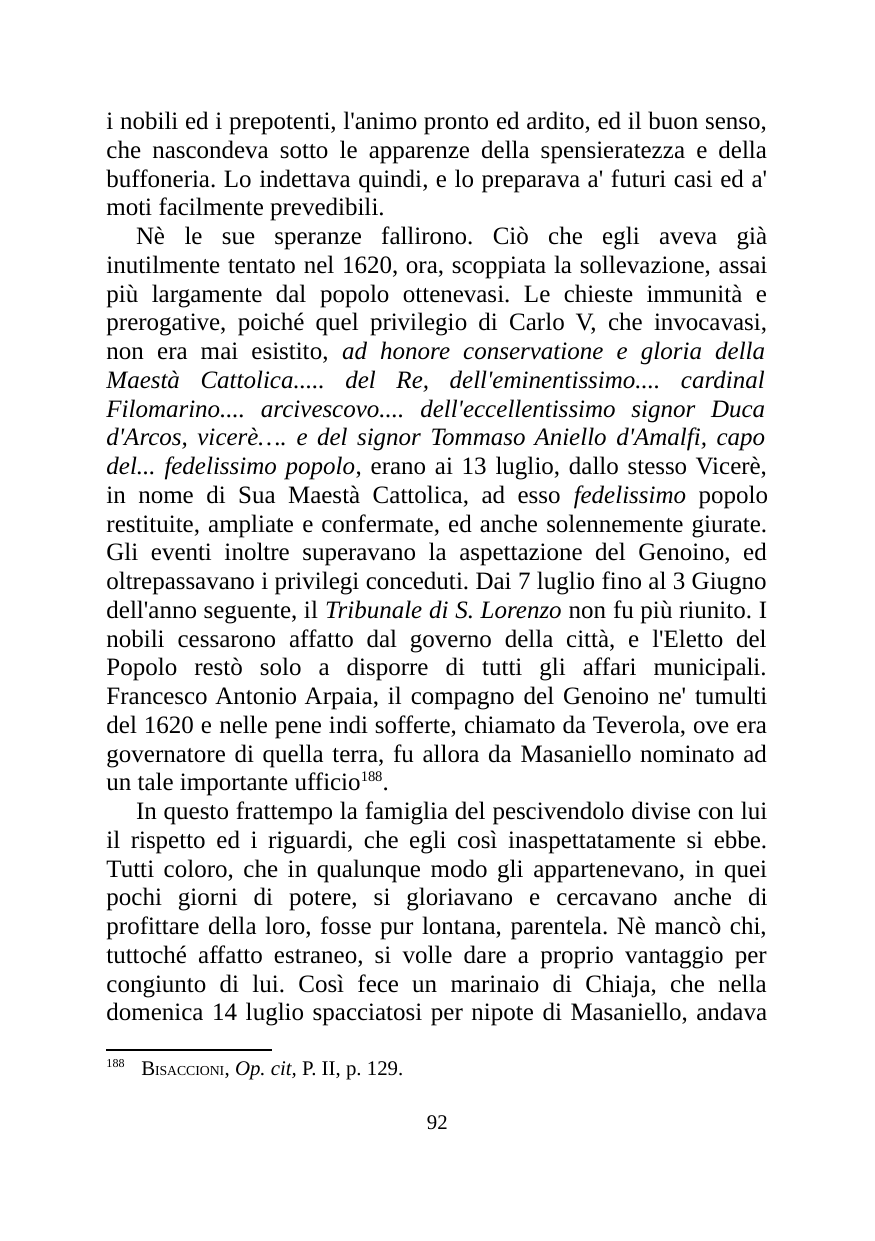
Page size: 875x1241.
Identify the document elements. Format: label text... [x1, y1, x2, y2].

text i nobili ed i prepotenti, l'animo pronto ed ardito, ed il buon senso, che nascondeva sotto le apparenze della spensieratezza e della buffoneria. Lo indettava quindi, e lo preparava a' futuri casi ed a' moti facilmente prevedibili. [106, 106, 768, 221]
text Bisaccioni, Op. cit, P. II, p. 129. [106, 1056, 768, 1080]
text Nè le sue speranze fallirono. Ciò che egli aveva già inutilmente tentato nel 1620, ora, scoppiata la sollevazione, assai più largamente dal popolo ottenevasi. Le chieste immunità e prerogative, poiché quel privilegio di Carlo V, che invocavasi, non era mai esistito, ad honore conservatione e gloria della Maestà Cattolica..... del Re, dell'eminentissimo.... cardinal Filomarino.... arcivescovo.... dell'eccellentissimo signor Duca d'Arcos, vicerè…. e del signor Tommaso Aniello d'Amalfi, capo del... fedelissimo popolo, erano ai 13 luglio, dallo stesso Vicerè, in nome di Sua Maestà Cattolica, ad esso fedelissimo popolo restituite, ampliate e confermate, ed anche solennemente giurate. Gli eventi inoltre superavano la aspettazione del Genoino, ed oltrepassavano i privilegi conceduti. Dai 7 luglio fino al 3 Giugno dell'anno seguente, il Tribunale di S. Lorenzo non fu più riunito. I nobili cessarono affatto dal governo della città, e l'Eletto del Popolo restò solo a disporre di tutti gli affari municipali. Francesco Antonio Arpaia, il compagno del Genoino ne' tumulti del 1620 e nelle pene indi sofferte, chiamato da Teverola, ove era governatore di quella terra, fu allora da Masaniello nominato ad un tale importante ufficio. [106, 221, 768, 796]
text In questo frattempo la famiglia del pescivendolo divise con lui il rispetto ed i riguardi, che egli così inaspettatamente si ebbe. Tutti coloro, che in qualunque modo gli appartenevano, in quei pochi giorni di potere, si gloriavano e cercavano anche di profittare della loro, fosse pur lontana, parentela. Nè mancò chi, tuttoché affatto estraneo, si volle dare a proprio vantaggio per congiunto di lui. Così fece un marinaio di Chiaja, che nella domenica 14 luglio spacciatosi per nipote di Masaniello, andava [106, 796, 768, 1026]
